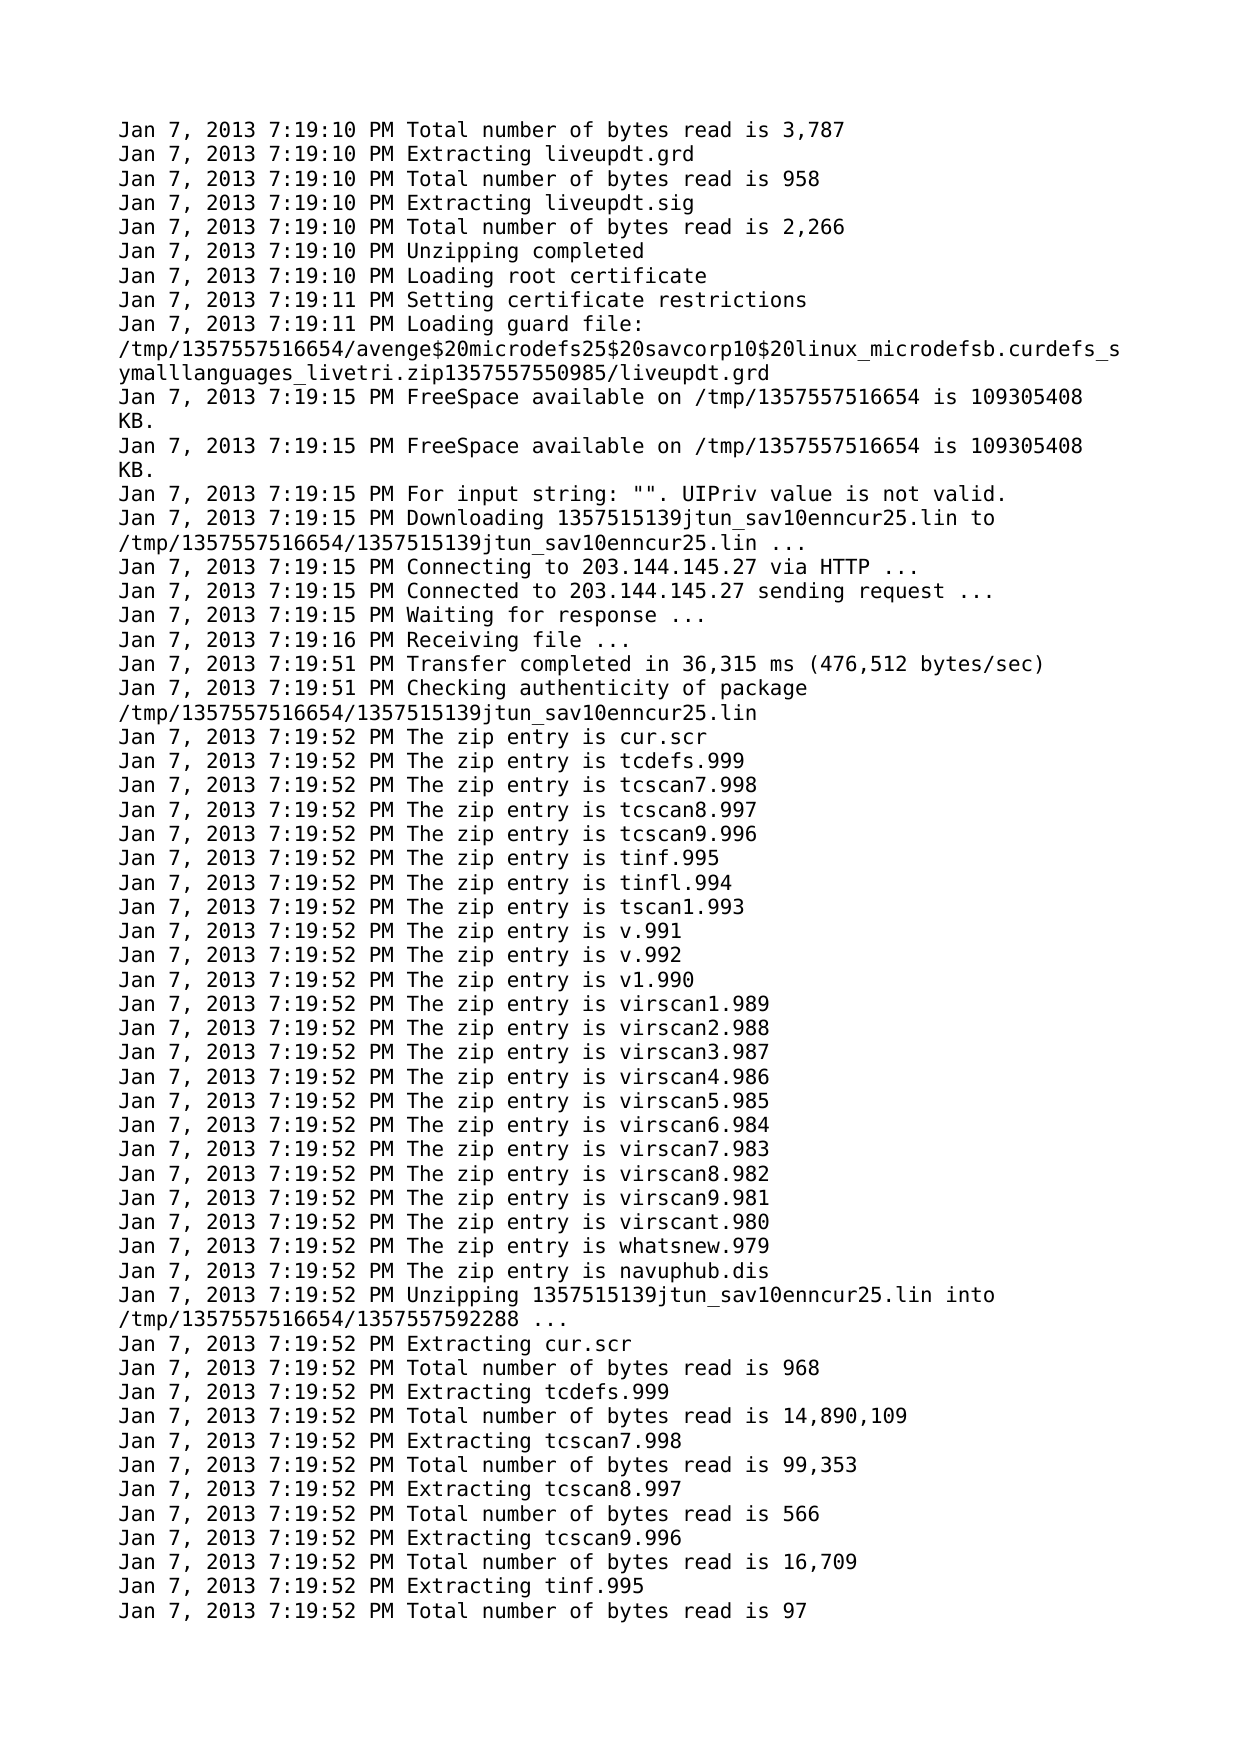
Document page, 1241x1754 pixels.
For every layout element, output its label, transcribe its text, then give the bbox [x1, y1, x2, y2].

text Jan 7, 2013 7:19:10 PM Total number of bytes read is 2,266 [118, 215, 1122, 239]
text Jan 7, 2013 7:19:52 PM The zip entry is navuphub.dis [118, 1259, 1122, 1283]
text Jan 7, 2013 7:19:52 PM The zip entry is cur.scr [118, 725, 1122, 749]
text Jan 7, 2013 7:19:52 PM Total number of bytes read is 97 [118, 1599, 1122, 1623]
text Jan 7, 2013 7:19:52 PM The zip entry is whatsnew.979 [118, 1234, 1122, 1259]
text Jan 7, 2013 7:19:52 PM The zip entry is virscan1.989 [118, 992, 1122, 1016]
text Jan 7, 2013 7:19:11 PM Setting certificate restrictions [118, 288, 1122, 312]
text Jan 7, 2013 7:19:15 PM Connected to 203.144.145.27 sending request ... [118, 579, 1122, 603]
text Jan 7, 2013 7:19:52 PM The zip entry is virscan7.983 [118, 1137, 1122, 1162]
text Jan 7, 2013 7:19:52 PM Total number of bytes read is 16,709 [118, 1550, 1122, 1574]
text Jan 7, 2013 7:19:52 PM Extracting tcdefs.999 [118, 1380, 1122, 1404]
text Jan 7, 2013 7:19:52 PM The zip entry is virscan5.985 [118, 1089, 1122, 1113]
text Jan 7, 2013 7:19:51 PM Checking authenticity of package /tmp/1357557516654/1357515139jtun_sav10enncur25.lin [118, 676, 1122, 725]
text Jan 7, 2013 7:19:52 PM Total number of bytes read is 968 [118, 1356, 1122, 1380]
text Jan 7, 2013 7:19:52 PM The zip entry is virscan8.982 [118, 1162, 1122, 1186]
text Jan 7, 2013 7:19:52 PM Extracting tcscan7.998 [118, 1429, 1122, 1453]
text Jan 7, 2013 7:19:15 PM Connecting to 203.144.145.27 via HTTP ... [118, 555, 1122, 579]
text Jan 7, 2013 7:19:52 PM The zip entry is tcscan7.998 [118, 773, 1122, 798]
text Jan 7, 2013 7:19:10 PM Total number of bytes read is 958 [118, 167, 1122, 191]
text Jan 7, 2013 7:19:16 PM Receiving file ... [118, 628, 1122, 652]
text Jan 7, 2013 7:19:52 PM Extracting tinf.995 [118, 1574, 1122, 1599]
text Jan 7, 2013 7:19:10 PM Unzipping completed [118, 239, 1122, 264]
text Jan 7, 2013 7:19:52 PM Extracting cur.scr [118, 1332, 1122, 1356]
text Jan 7, 2013 7:19:52 PM The zip entry is tcscan9.996 [118, 822, 1122, 846]
text Jan 7, 2013 7:19:51 PM Transfer completed in 36,315 ms (476,512 bytes/sec) [118, 652, 1122, 676]
text Jan 7, 2013 7:19:52 PM Extracting tcscan8.997 [118, 1477, 1122, 1502]
text Jan 7, 2013 7:19:52 PM The zip entry is virscan2.988 [118, 1016, 1122, 1040]
text Jan 7, 2013 7:19:15 PM Downloading 1357515139jtun_sav10enncur25.lin to /tmp/1357557516654/1357515139jtun_sav10enncur25.lin ... [118, 506, 1122, 555]
text Jan 7, 2013 7:19:52 PM The zip entry is v.992 [118, 943, 1122, 968]
text Jan 7, 2013 7:19:15 PM FreeSpace available on /tmp/1357557516654 is 109305408 KB. [118, 385, 1122, 434]
text Jan 7, 2013 7:19:10 PM Extracting liveupdt.sig [118, 191, 1122, 215]
text Jan 7, 2013 7:19:52 PM The zip entry is virscan6.984 [118, 1113, 1122, 1137]
text Jan 7, 2013 7:19:52 PM The zip entry is tinf.995 [118, 846, 1122, 871]
text Jan 7, 2013 7:19:15 PM For input string: "". UIPriv value is not valid. [118, 482, 1122, 506]
text Jan 7, 2013 7:19:52 PM The zip entry is tcscan8.997 [118, 798, 1122, 822]
text Jan 7, 2013 7:19:52 PM The zip entry is virscant.980 [118, 1210, 1122, 1234]
text Jan 7, 2013 7:19:11 PM Loading guard file: /tmp/1357557516654/avenge$20microdefs25$20savcorp10$20linux_microdefsb.curdefs_symalllanguages_livetri.zip1357557550985/liveupdt.grd [118, 312, 1122, 385]
text Jan 7, 2013 7:19:52 PM Total number of bytes read is 566 [118, 1502, 1122, 1526]
text Jan 7, 2013 7:19:52 PM The zip entry is virscan3.987 [118, 1040, 1122, 1065]
text Jan 7, 2013 7:19:52 PM Total number of bytes read is 99,353 [118, 1453, 1122, 1477]
text Jan 7, 2013 7:19:52 PM Extracting tcscan9.996 [118, 1526, 1122, 1550]
text Jan 7, 2013 7:19:10 PM Extracting liveupdt.grd [118, 142, 1122, 167]
text Jan 7, 2013 7:19:10 PM Loading root certificate [118, 264, 1122, 288]
text Jan 7, 2013 7:19:52 PM The zip entry is v.991 [118, 919, 1122, 943]
text Jan 7, 2013 7:19:52 PM The zip entry is virscan9.981 [118, 1186, 1122, 1210]
text Jan 7, 2013 7:19:15 PM FreeSpace available on /tmp/1357557516654 is 109305408 KB. [118, 434, 1122, 482]
text Jan 7, 2013 7:19:52 PM Unzipping 1357515139jtun_sav10enncur25.lin into /tmp/1357557516654/1357557592288 ... [118, 1283, 1122, 1332]
text Jan 7, 2013 7:19:52 PM The zip entry is tinfl.994 [118, 871, 1122, 895]
text Jan 7, 2013 7:19:52 PM The zip entry is tscan1.993 [118, 895, 1122, 919]
text Jan 7, 2013 7:19:52 PM The zip entry is v1.990 [118, 968, 1122, 992]
text Jan 7, 2013 7:19:52 PM The zip entry is tcdefs.999 [118, 749, 1122, 773]
text Jan 7, 2013 7:19:52 PM The zip entry is virscan4.986 [118, 1065, 1122, 1089]
text Jan 7, 2013 7:19:52 PM Total number of bytes read is 14,890,109 [118, 1404, 1122, 1429]
text Jan 7, 2013 7:19:10 PM Total number of bytes read is 3,787 [118, 118, 1122, 142]
text Jan 7, 2013 7:19:15 PM Waiting for response ... [118, 603, 1122, 628]
